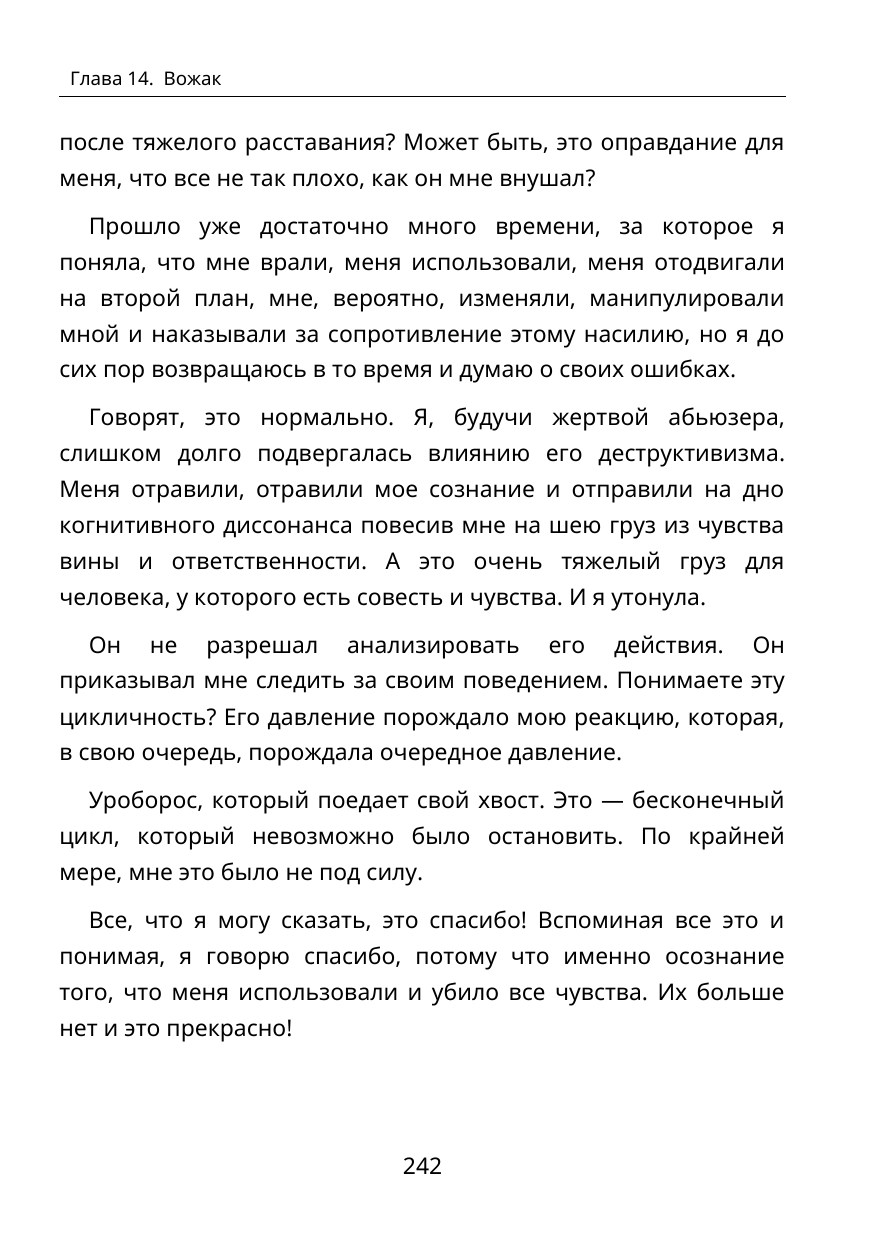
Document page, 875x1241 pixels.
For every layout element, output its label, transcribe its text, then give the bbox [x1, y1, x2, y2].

text Уроборос, который поедает свой хвост. Это — бесконечный цикл, который невозможно было остановить. По крайней мере, мне это было не под силу. [59, 784, 786, 887]
text Он не разрешал анализировать его действия. Он приказывал мне следить за своим поведением. Понимаете эту цикличность? Его давление порождало мою реакцию, которая, в свою очередь, порождала очередное давление. [59, 628, 786, 768]
text Все, что я могу сказать, это спасибо! Вспоминая все это и понимая, я говорю спасибо, потому что именно осознание того, что меня использовали и убило все чувства. Их больше нет и это прекрасно! [59, 904, 786, 1043]
text Говорят, это нормально. Я, будучи жертвой абьюзера, слишком долго подвергалась влиянию его деструктивизма. Меня отравили, отравили мое сознание и отправили на дно когнитивного диссонанса повесив мне на шею груз из чувства вины и ответственности. А это очень тяжелый груз для человека, у которого есть совесть и чувства. И я утонула. [59, 401, 786, 612]
text Прошло уже достаточно много времени, за которое я поняла, что мне врали, меня использовали, меня отодвигали на второй план, мне, вероятно, изменяли, манипулировали мной и наказывали за сопротивление этому насилию, но я до сих пор возвращаюсь в то время и думаю о своих ошибках. [59, 210, 786, 385]
text после тяжелого расставания? Может быть, это оправдание для меня, что все не так плохо, как он мне внушал? [59, 126, 786, 193]
